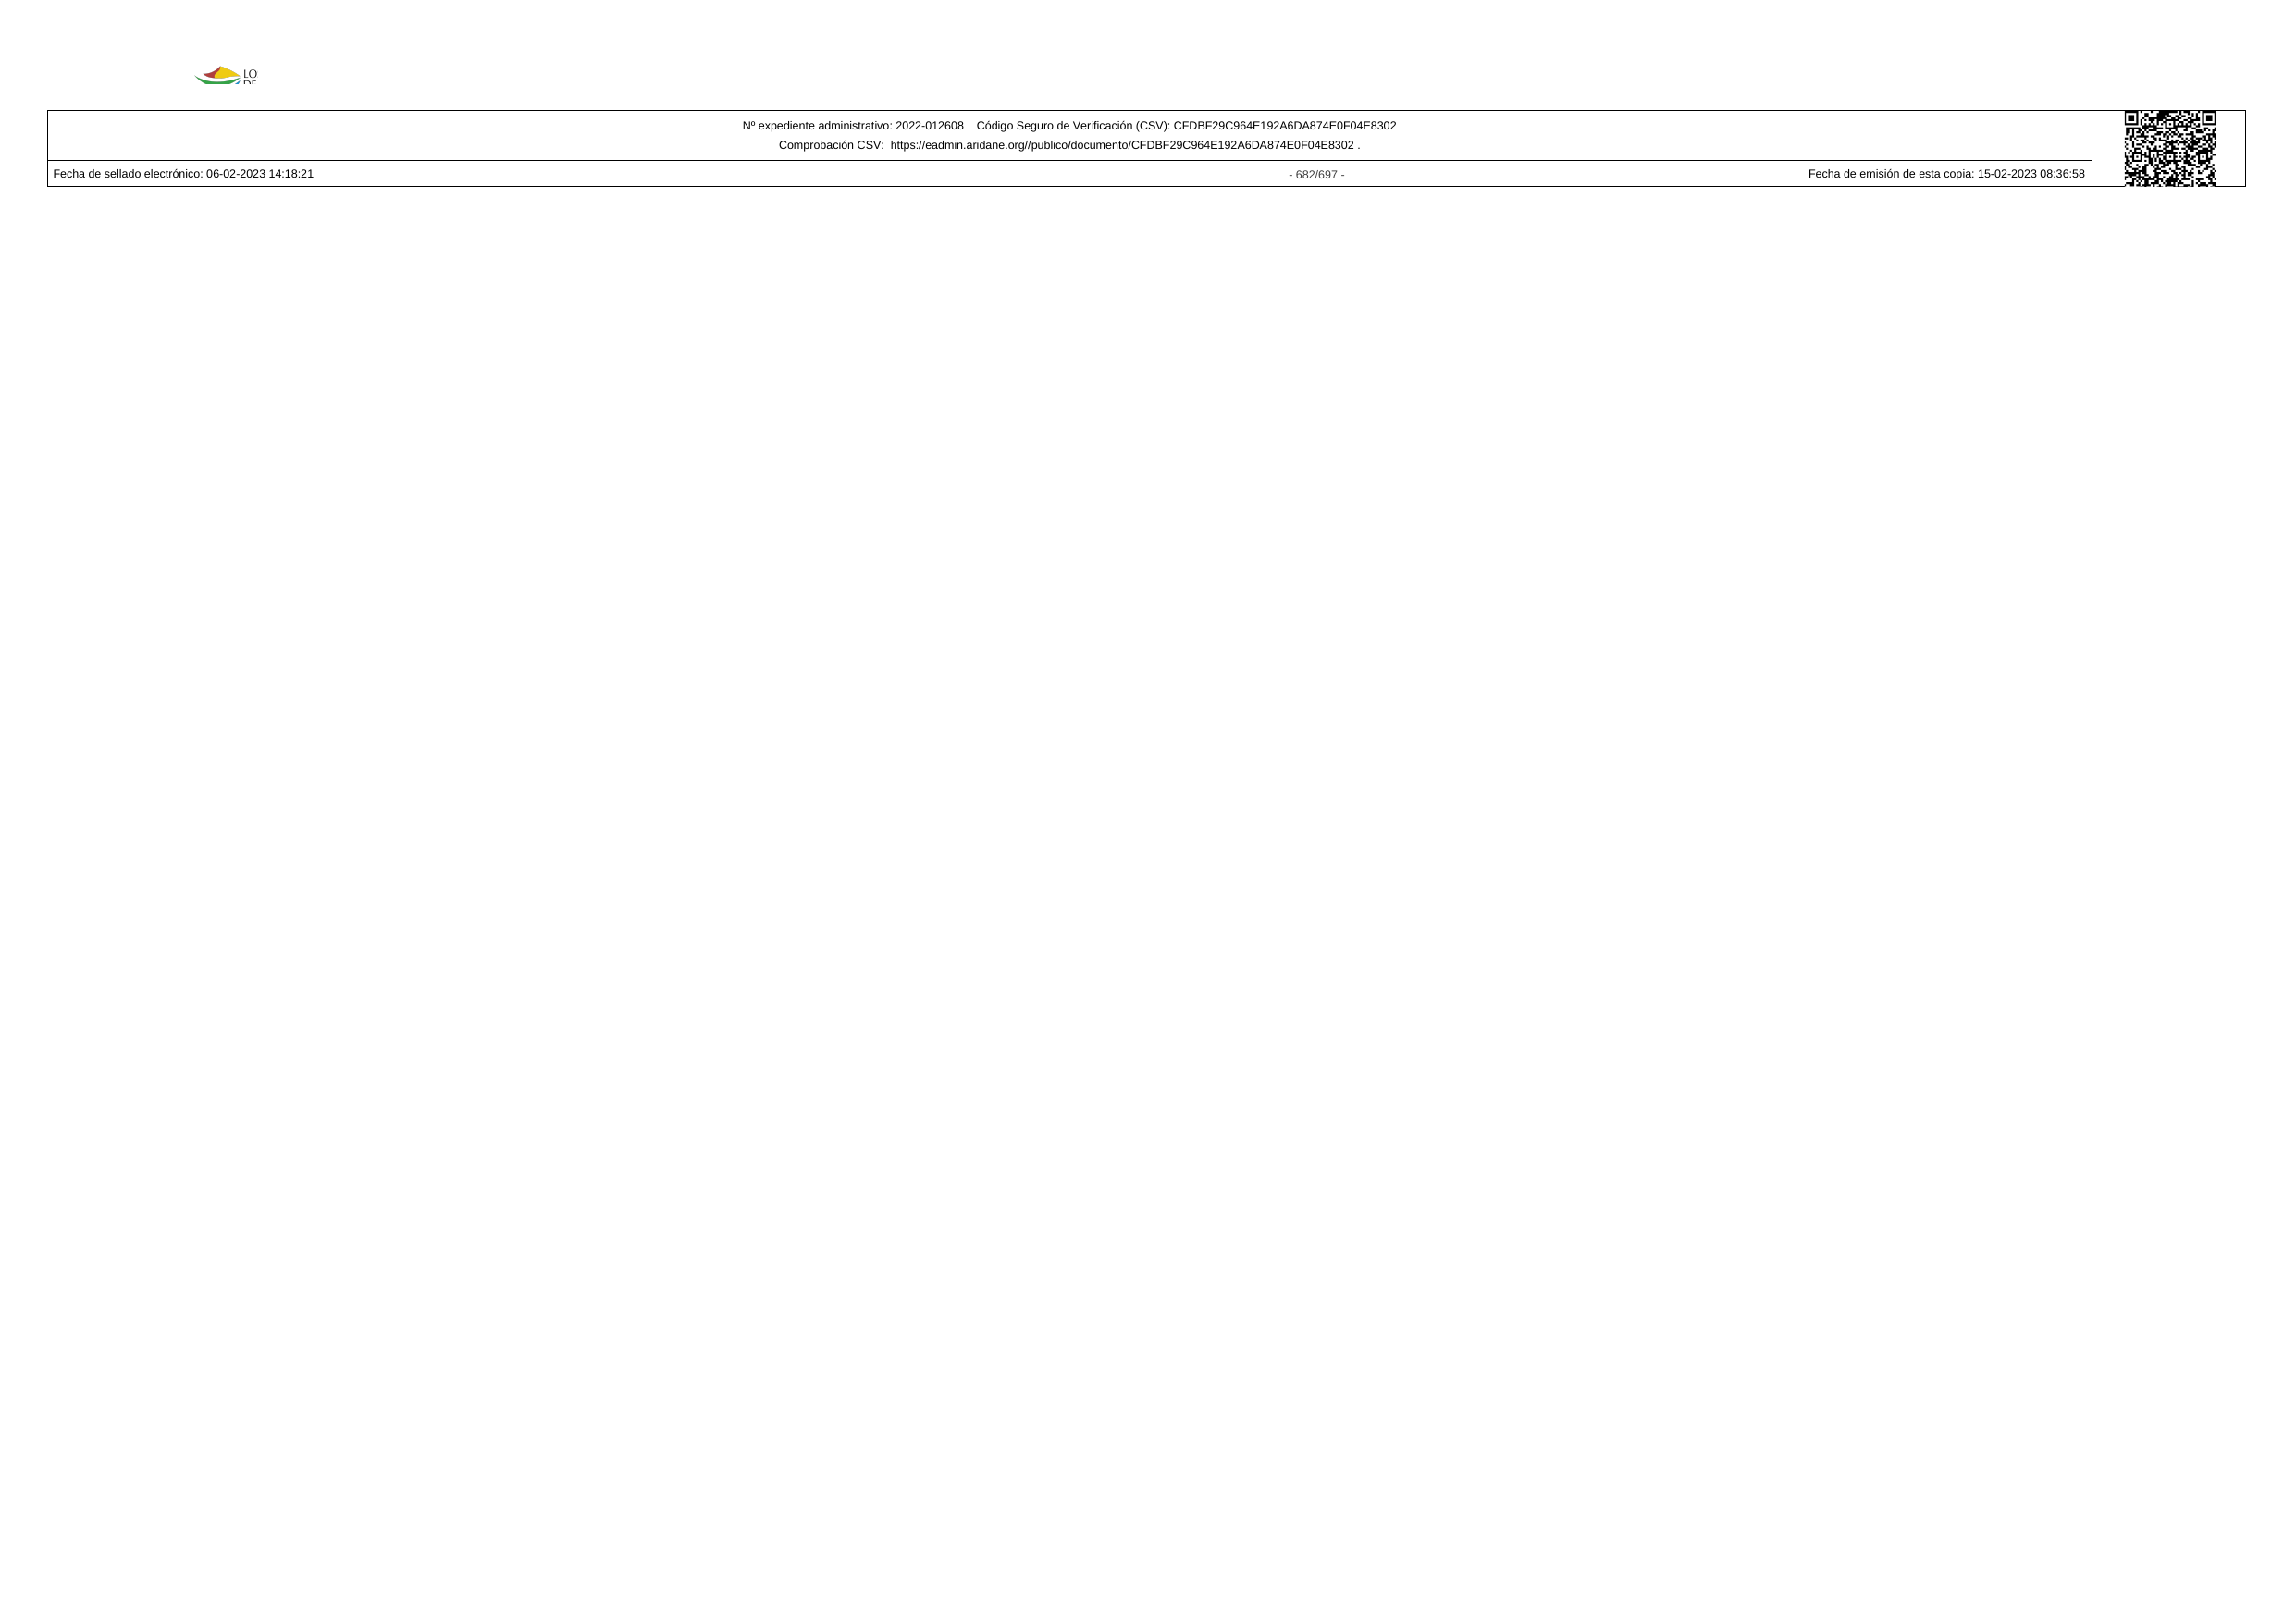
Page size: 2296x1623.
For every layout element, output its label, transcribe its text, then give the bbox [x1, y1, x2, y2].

table_cell Fecha de sellado electrónico: 06-02-2023 14:18:21 - 682/697 - Fecha de emisión de esta copia: 15-02-2023 08:36:58 [48, 161, 2092, 186]
table_header [2216, 111, 2245, 186]
table_cell Nº expediente administrativo: 2022-012608 Código Seguro de Verificación (CSV): CFDBF29C964E192A6DA874E0F04E8302 Comprobación CSV: https://eadmin.aridane.org//publico/documento/CFDBF29C964E192A6DA874E0F04E8302 . [48, 111, 2092, 160]
table_header [2092, 111, 2124, 186]
